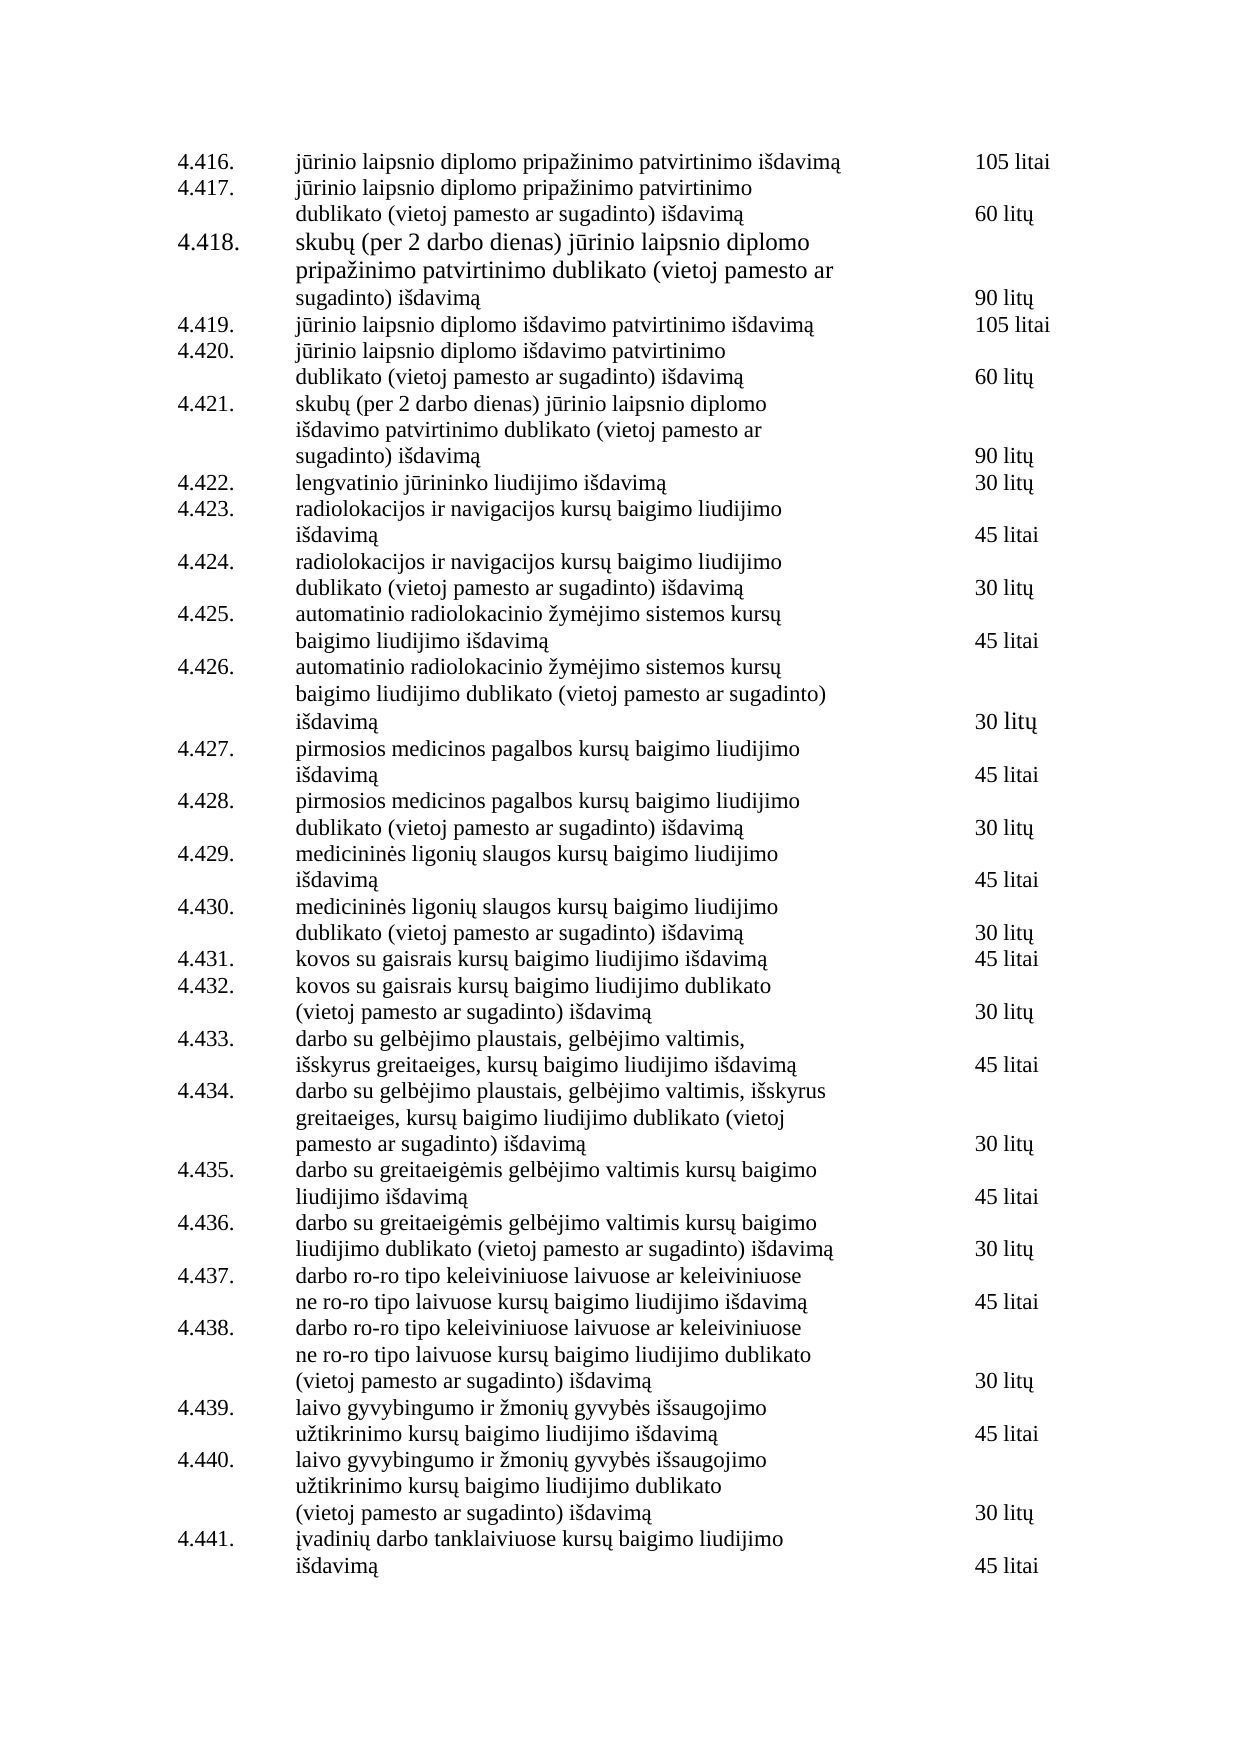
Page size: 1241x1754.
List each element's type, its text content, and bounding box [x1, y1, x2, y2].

text 4.439. laivo gyvybingumo ir žmonių gyvybės išsaugojimo [177, 1393, 1122, 1420]
text 4.426. automatinio radiolokacinio žymėjimo sistemos kursų [177, 653, 1122, 679]
text 4.429. medicininės ligonių slaugos kursų baigimo liudijimo [177, 840, 1122, 866]
text 4.432. kovos su gaisrais kursų baigimo liudijimo dublikato [177, 972, 1122, 998]
text 4.423. radiolokacijos ir navigacijos kursų baigimo liudijimo [177, 495, 1122, 521]
text išdavimo patvirtinimo dublikato (vietoj pamesto ar [177, 416, 1122, 442]
text 4.437. darbo ro-ro tipo keleiviniuose laivuose ar keleiviniuose [177, 1262, 1122, 1288]
text ne ro-ro tipo laivuose kursų baigimo liudijimo išdavimą 45 litai [177, 1288, 1122, 1314]
text išdavimą 45 litai [177, 1552, 1122, 1578]
text 4.425. automatinio radiolokacinio žymėjimo sistemos kursų [177, 601, 1122, 627]
text 4.430. medicininės ligonių slaugos kursų baigimo liudijimo [177, 893, 1122, 919]
text užtikrinimo kursų baigimo liudijimo išdavimą 45 litai [177, 1420, 1122, 1446]
text 4.418. skubų (per 2 darbo dienas) jūrinio laipsnio diplomo [177, 227, 1122, 256]
text 4.440. laivo gyvybingumo ir žmonių gyvybės išsaugojimo [177, 1446, 1122, 1473]
text dublikato (vietoj pamesto ar sugadinto) išdavimą 60 litų [177, 363, 1122, 390]
text 4.420. jūrinio laipsnio diplomo išdavimo patvirtinimo [177, 337, 1122, 363]
text dublikato (vietoj pamesto ar sugadinto) išdavimą 60 litų [177, 200, 1122, 227]
text sugadinto) išdavimą 90 litų [177, 442, 1122, 469]
text (vietoj pamesto ar sugadinto) išdavimą 30 litų [177, 998, 1122, 1024]
text 4.424. radiolokacijos ir navigacijos kursų baigimo liudijimo [177, 548, 1122, 574]
text 4.422. lengvatinio jūrininko liudijimo išdavimą 30 litų [177, 469, 1122, 495]
text 4.433. darbo su gelbėjimo plaustais, gelbėjimo valtimis, [177, 1024, 1122, 1051]
text išdavimą 45 litai [177, 761, 1122, 787]
text pripažinimo patvirtinimo dublikato (vietoj pamesto ar [177, 256, 1122, 284]
text 4.428. pirmosios medicinos pagalbos kursų baigimo liudijimo [177, 787, 1122, 814]
text išskyrus greitaeiges, kursų baigimo liudijimo išdavimą 45 litai [177, 1051, 1122, 1077]
text 4.435. darbo su greitaeigėmis gelbėjimo valtimis kursų baigimo [177, 1156, 1122, 1183]
text 4.438. darbo ro-ro tipo keleiviniuose laivuose ar keleiviniuose [177, 1314, 1122, 1341]
text 4.416. jūrinio laipsnio diplomo pripažinimo patvirtinimo išdavimą 105 litai [177, 148, 1122, 174]
text išdavimą 45 litai [177, 521, 1122, 548]
text 4.427. pirmosios medicinos pagalbos kursų baigimo liudijimo [177, 735, 1122, 761]
text (vietoj pamesto ar sugadinto) išdavimą 30 litų [177, 1367, 1122, 1393]
text liudijimo išdavimą 45 litai [177, 1183, 1122, 1209]
text dublikato (vietoj pamesto ar sugadinto) išdavimą 30 litų [177, 574, 1122, 601]
text 4.434. darbo su gelbėjimo plaustais, gelbėjimo valtimis, išskyrus [177, 1077, 1122, 1104]
text 4.431. kovos su gaisrais kursų baigimo liudijimo išdavimą 45 litai [177, 946, 1122, 972]
text išdavimą 45 litai [177, 866, 1122, 893]
text 4.421. skubų (per 2 darbo dienas) jūrinio laipsnio diplomo [177, 390, 1122, 416]
text ne ro-ro tipo laivuose kursų baigimo liudijimo dublikato [177, 1341, 1122, 1367]
text 4.419. jūrinio laipsnio diplomo išdavimo patvirtinimo išdavimą 105 litai [177, 311, 1122, 337]
text dublikato (vietoj pamesto ar sugadinto) išdavimą 30 litų [177, 919, 1122, 946]
text (vietoj pamesto ar sugadinto) išdavimą 30 litų [177, 1499, 1122, 1525]
text dublikato (vietoj pamesto ar sugadinto) išdavimą 30 litų [177, 814, 1122, 840]
text baigimo liudijimo dublikato (vietoj pamesto ar sugadinto) [177, 679, 1122, 706]
text 4.417. jūrinio laipsnio diplomo pripažinimo patvirtinimo [177, 174, 1122, 200]
text baigimo liudijimo išdavimą 45 litai [177, 627, 1122, 653]
text pamesto ar sugadinto) išdavimą 30 litų [177, 1130, 1122, 1156]
text 4.436. darbo su greitaeigėmis gelbėjimo valtimis kursų baigimo [177, 1209, 1122, 1235]
text sugadinto) išdavimą 90 litų [177, 284, 1122, 311]
text 4.441. įvadinių darbo tanklaiviuose kursų baigimo liudijimo [177, 1525, 1122, 1552]
text greitaeiges, kursų baigimo liudijimo dublikato (vietoj [177, 1104, 1122, 1130]
text liudijimo dublikato (vietoj pamesto ar sugadinto) išdavimą 30 litų [177, 1235, 1122, 1262]
text užtikrinimo kursų baigimo liudijimo dublikato [177, 1473, 1122, 1499]
text išdavimą 30 litų [177, 706, 1122, 735]
